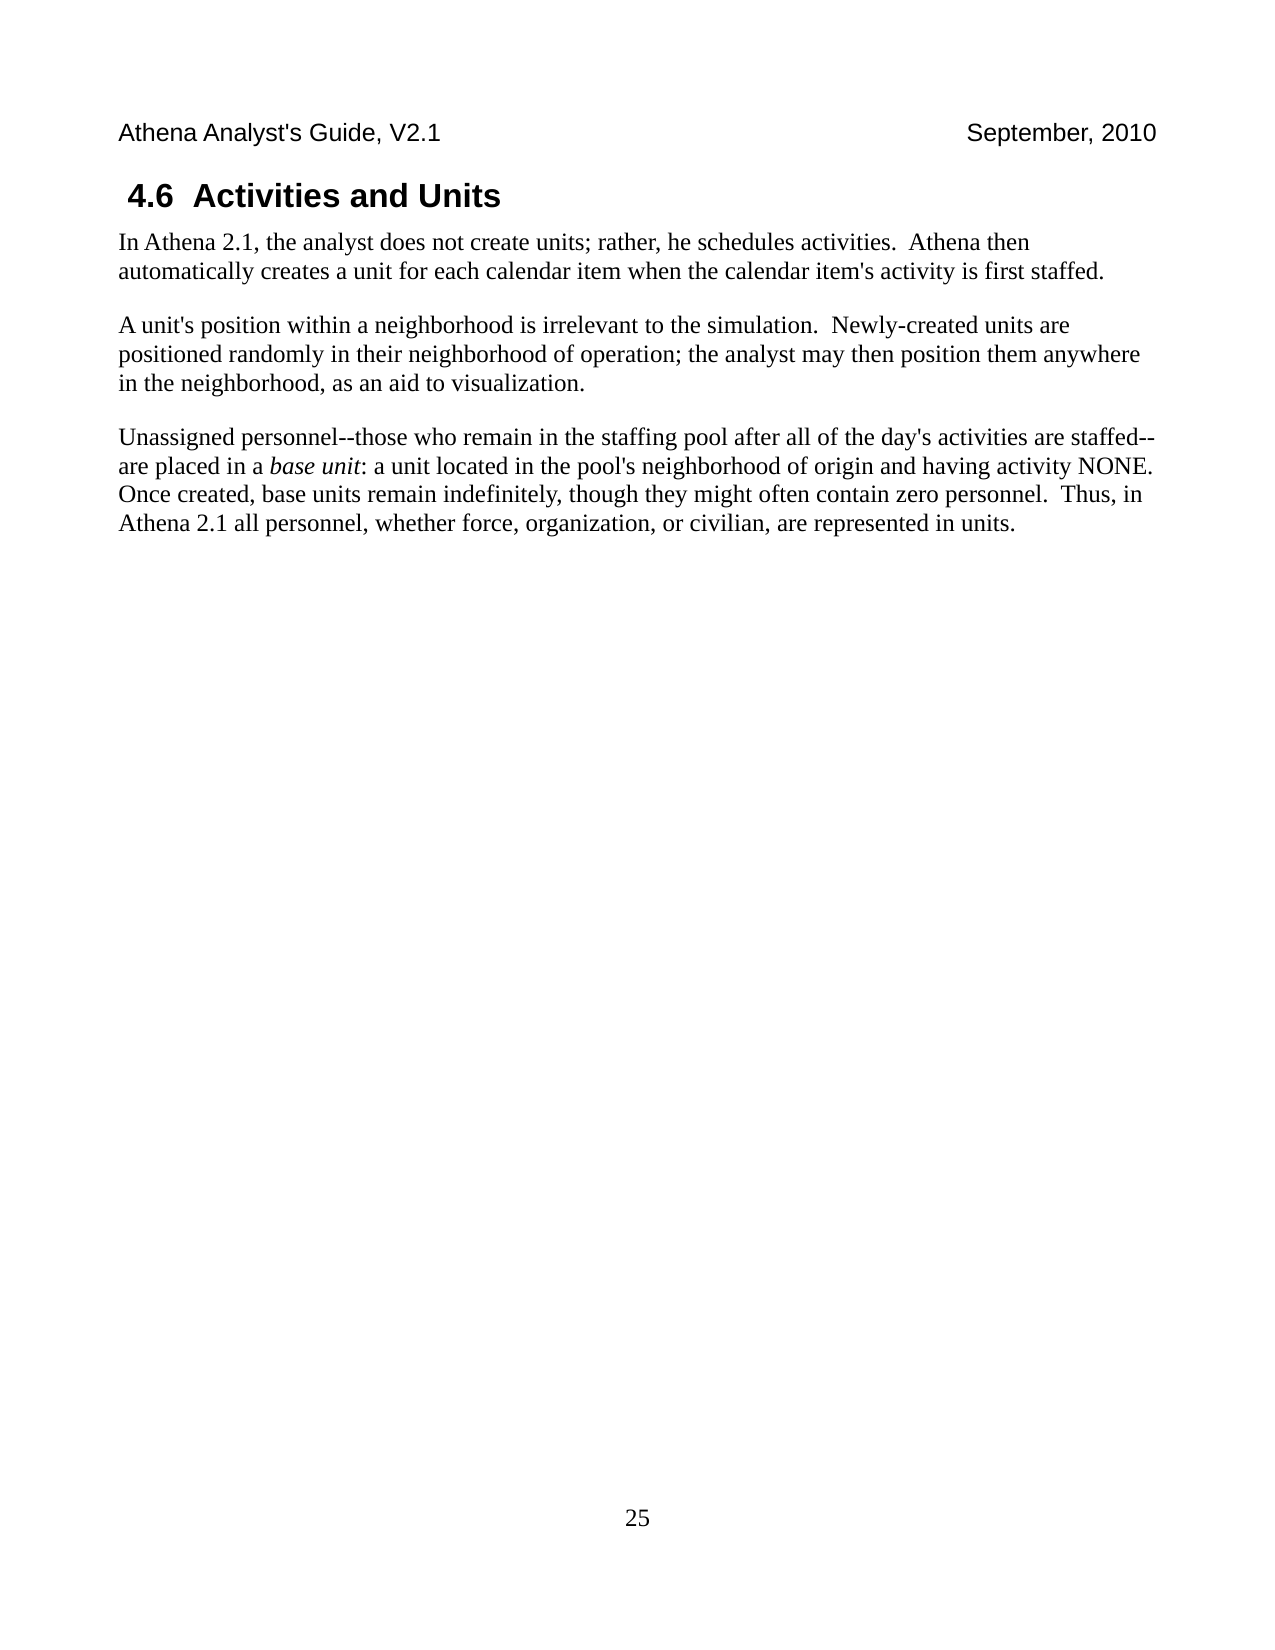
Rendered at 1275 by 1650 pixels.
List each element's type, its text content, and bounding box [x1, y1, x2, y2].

subtitle Activities and Units [118, 176, 1157, 215]
text In Athena 2.1, the analyst does not create units; rather, he schedules activities. Athena then automatically creates a unit for each calendar item when the calendar item's activity is first staffed. [118, 227, 1157, 285]
text Unassigned personnel--those who remain in the staffing pool after all of the day's activities are staffed--are placed in a base unit: a unit located in the pool's neighborhood of origin and having activity NONE. Once created, base units remain indefinitely, though they might often contain zero personnel. Thus, in Athena 2.1 all personnel, whether force, organization, or civilian, are represented in units. [118, 422, 1157, 537]
text A unit's position within a neighborhood is irrelevant to the simulation. Newly-created units are positioned randomly in their neighborhood of operation; the analyst may then position them anywhere in the neighborhood, as an aid to visualization. [118, 310, 1157, 397]
